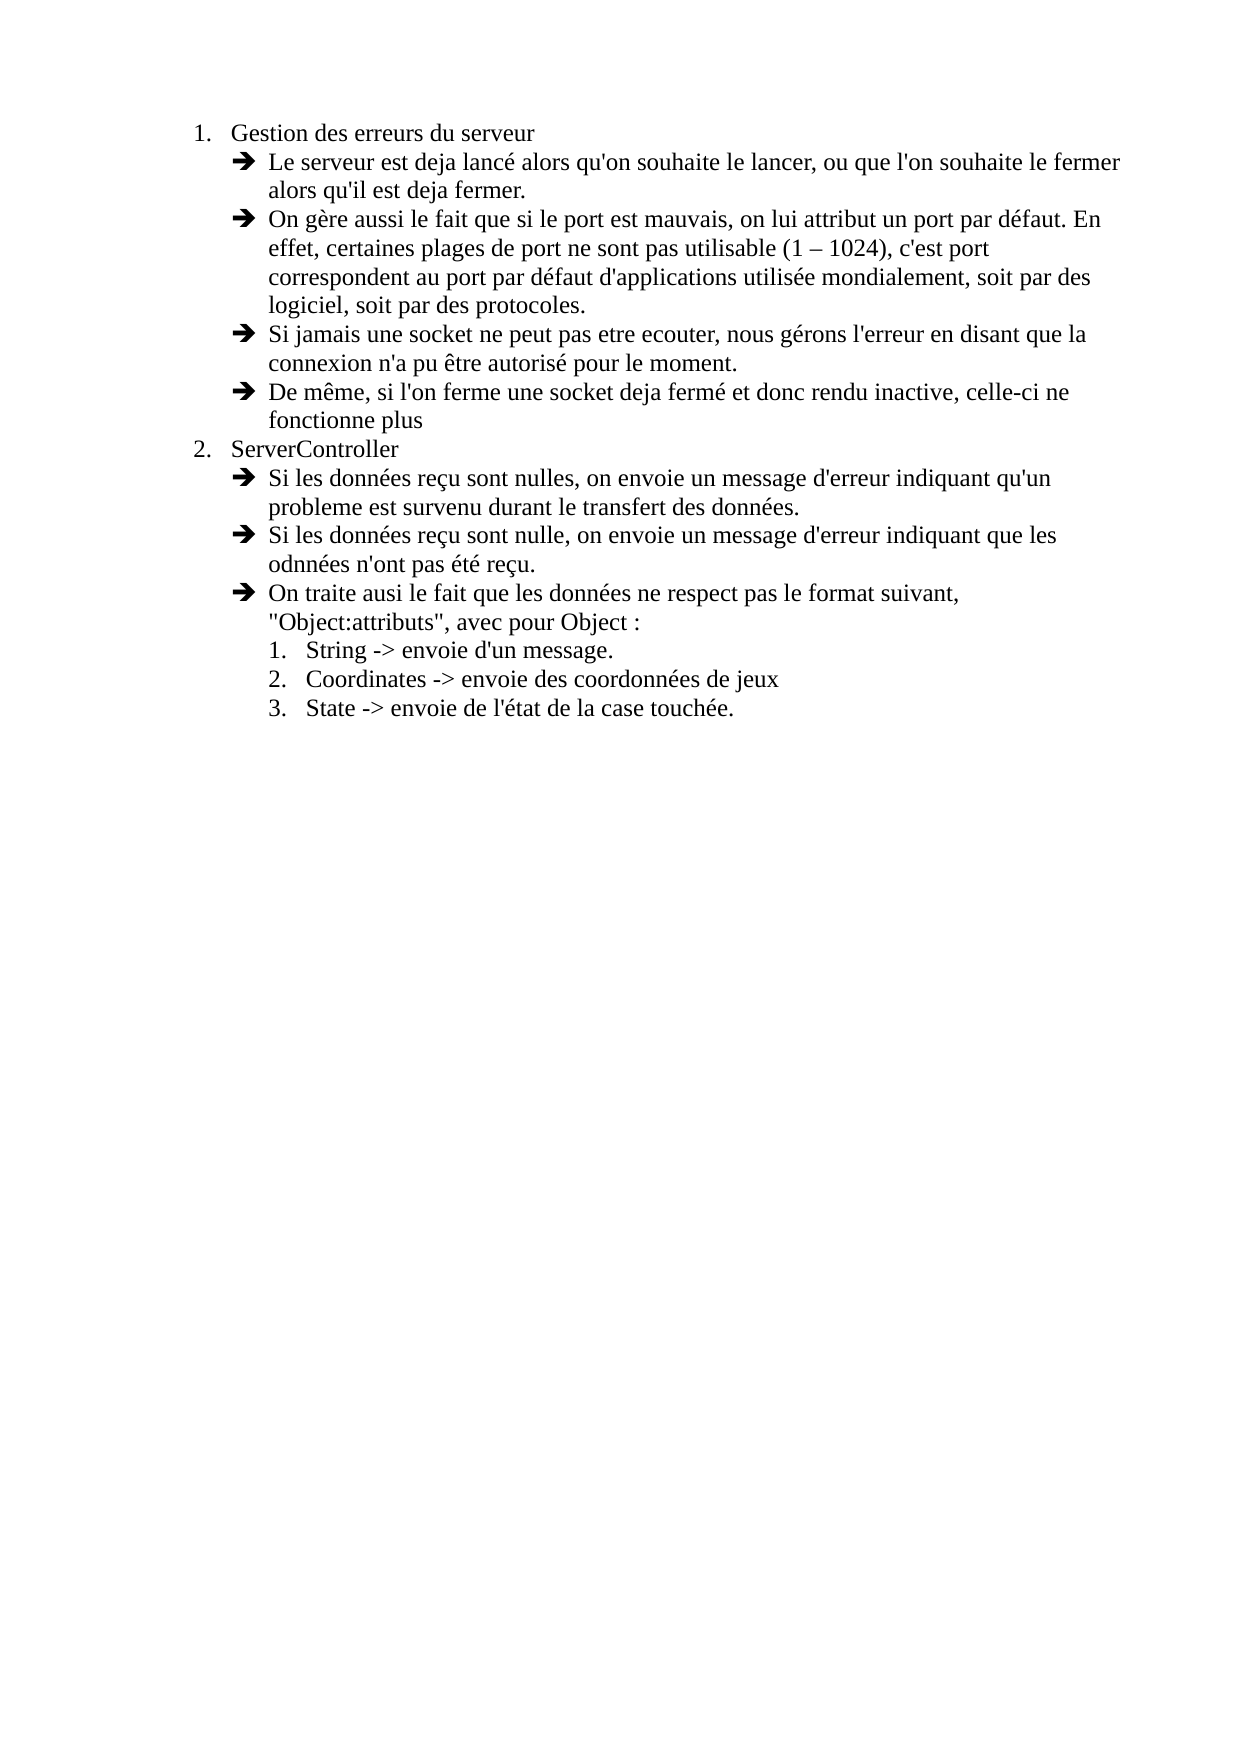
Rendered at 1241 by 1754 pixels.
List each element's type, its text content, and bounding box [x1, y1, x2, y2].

list Si les données reçu sont nulles, on envoie un message d'erreur indiquant qu'un probleme est survenu durant le transfert des données. [231, 463, 1122, 521]
list String -> envoie d'un message. [268, 636, 1122, 664]
list State -> envoie de l'état de la case touchée. [268, 693, 1122, 722]
list Si jamais une socket ne peut pas etre ecouter, nous gérons l'erreur en disant que la connexion n'a pu être autorisé pour le moment. [231, 319, 1122, 377]
list Coordinates -> envoie des coordonnées de jeux [268, 664, 1122, 693]
list De même, si l'on ferme une socket deja fermé et donc rendu inactive, celle-ci ne fonctionne plus [231, 377, 1122, 434]
list On gère aussi le fait que si le port est mauvais, on lui attribut un port par défaut. En effet, certaines plages de port ne sont pas utilisable (1 – 1024), c'est port correspondent au port par défaut d'applications utilisée mondialement, soit par des logiciel, soit par des protocoles. [231, 204, 1122, 319]
list ServerController [193, 434, 1122, 463]
list On traite ausi le fait que les données ne respect pas le format suivant, "Object:attributs", avec pour Object : [231, 578, 1122, 636]
list Si les données reçu sont nulle, on envoie un message d'erreur indiquant que les odnnées n'ont pas été reçu. [231, 521, 1122, 578]
list Gestion des erreurs du serveur [193, 118, 1122, 147]
list Le serveur est deja lancé alors qu'on souhaite le lancer, ou que l'on souhaite le fermer alors qu'il est deja fermer. [231, 147, 1122, 204]
